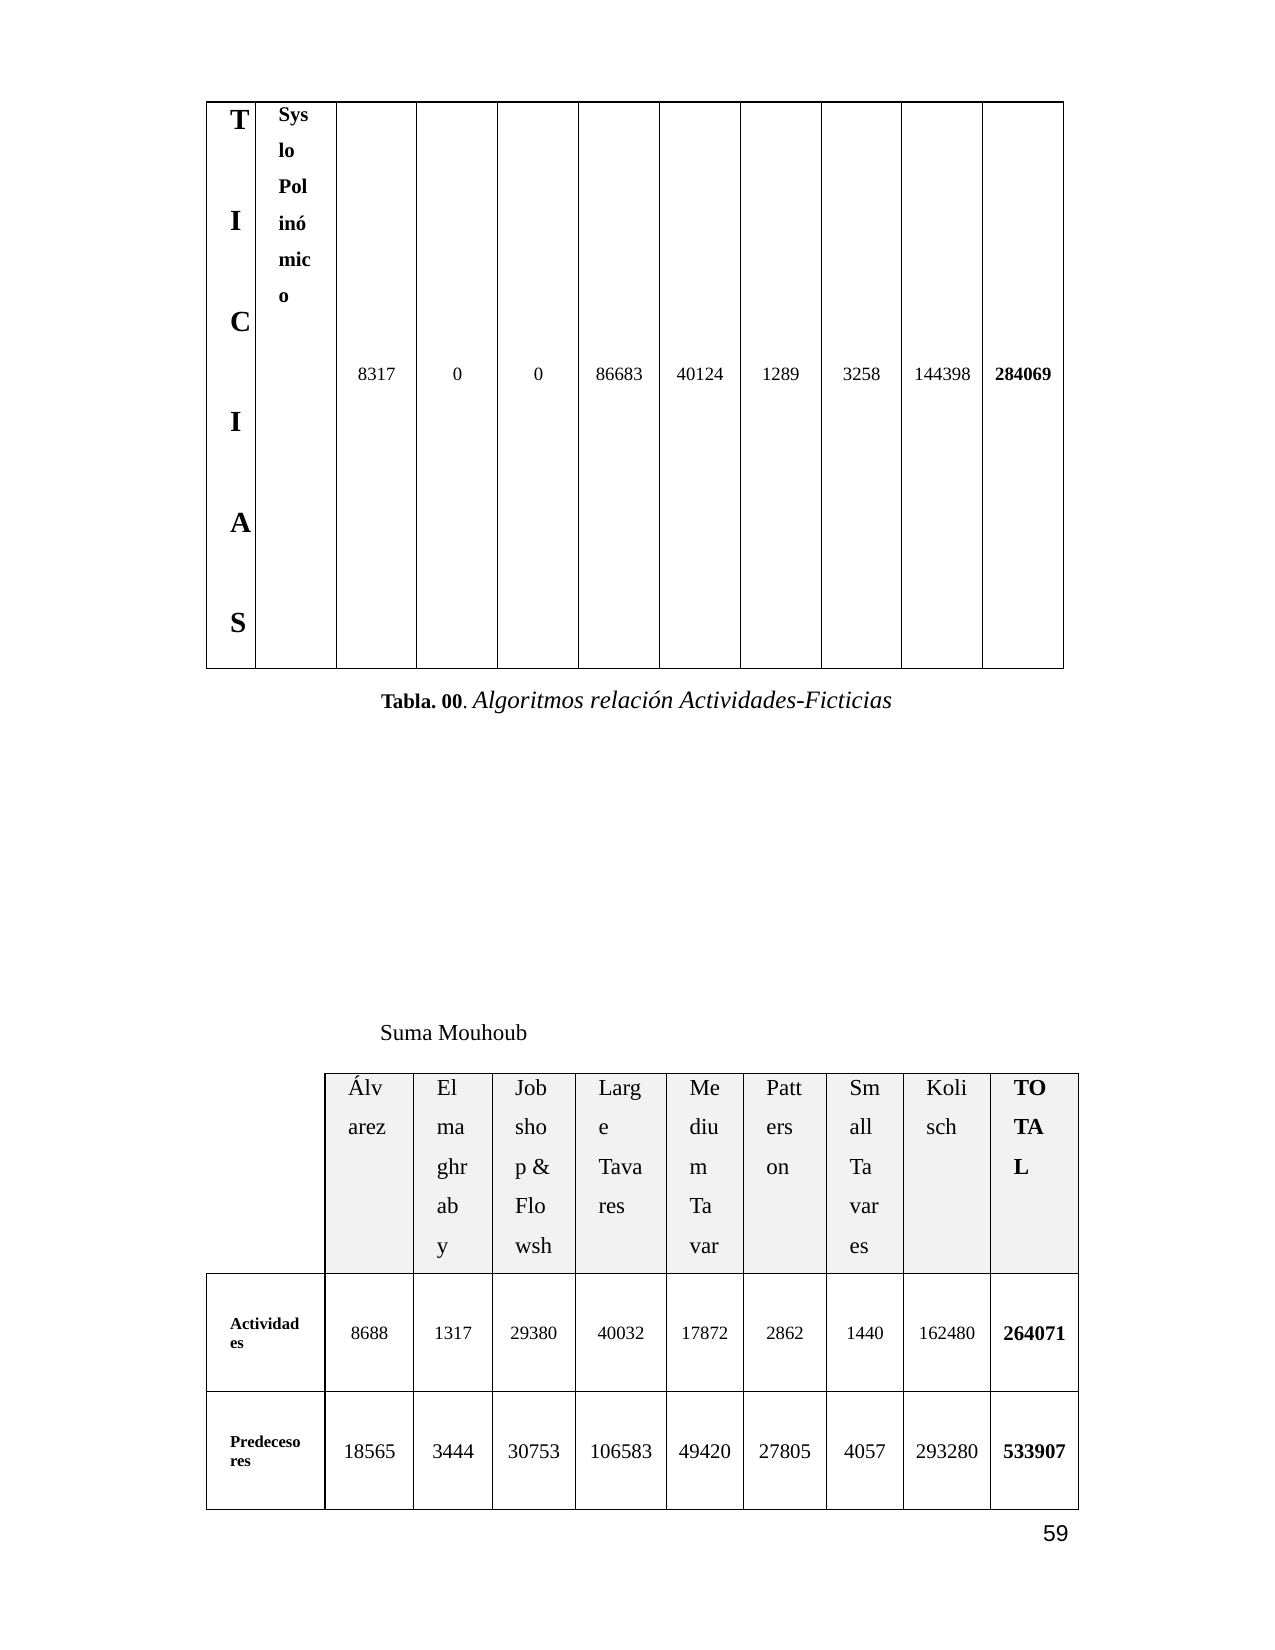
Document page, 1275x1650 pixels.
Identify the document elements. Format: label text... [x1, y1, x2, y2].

table_cell 1440 [827, 1274, 903, 1391]
table_cell [207, 1073, 324, 1273]
table_cell 4057 [827, 1392, 903, 1509]
table_cell TOTAL [991, 1074, 1078, 1273]
table_cell 40124 [660, 103, 740, 668]
table_cell Actividades [207, 1274, 324, 1391]
table_cell 18565 [326, 1392, 413, 1509]
table_cell 1317 [414, 1274, 492, 1391]
table_cell Large Tavares [576, 1074, 666, 1273]
table_cell 0 [498, 103, 578, 668]
table_cell 144398 [902, 103, 982, 668]
table_cell Predecesores [207, 1392, 324, 1509]
table_header Suma Mouhoub [369, 1019, 991, 1073]
table_cell 3444 [414, 1392, 492, 1509]
table_header [991, 1019, 1078, 1073]
table_cell 8317 [337, 103, 416, 668]
table_cell 2862 [744, 1274, 826, 1391]
table_cell Álvarez [326, 1074, 413, 1273]
text Tabla. 00. Algoritmos relación Actividades-Ficticias [207, 685, 1068, 714]
table_cell Patterson [744, 1074, 826, 1273]
table_cell Jobshop & Flowshop [493, 1074, 575, 1273]
table_header [207, 1019, 288, 1073]
table_cell 1289 [741, 103, 821, 668]
table_cell 0 [417, 103, 497, 668]
table_cell 533907 [991, 1392, 1078, 1509]
table_cell 293280 [904, 1392, 990, 1509]
table_cell 30753 [493, 1392, 575, 1509]
table_cell 106583 [576, 1392, 666, 1509]
table_cell 3258 [822, 103, 901, 668]
table_cell 284069 [983, 103, 1063, 668]
table_cell Elmaghraby [414, 1074, 492, 1273]
table_cell Medium Tavares [667, 1074, 743, 1273]
table_cell 264071 [991, 1274, 1078, 1391]
table_cell 40032 [576, 1274, 666, 1391]
table_cell T I C I A S [207, 103, 255, 668]
table_cell Kolisch [904, 1074, 990, 1273]
table_cell 29380 [493, 1274, 575, 1391]
table_cell 17872 [667, 1274, 743, 1391]
table_header [288, 1019, 369, 1073]
table_cell 27805 [744, 1392, 826, 1509]
table_cell 162480 [904, 1274, 990, 1391]
table_cell 49420 [667, 1392, 743, 1509]
table_cell Syslo Polinómico [256, 103, 336, 668]
table_cell 8688 [326, 1274, 413, 1391]
table_cell Small Tavares [827, 1074, 903, 1273]
table_cell 86683 [579, 103, 659, 668]
